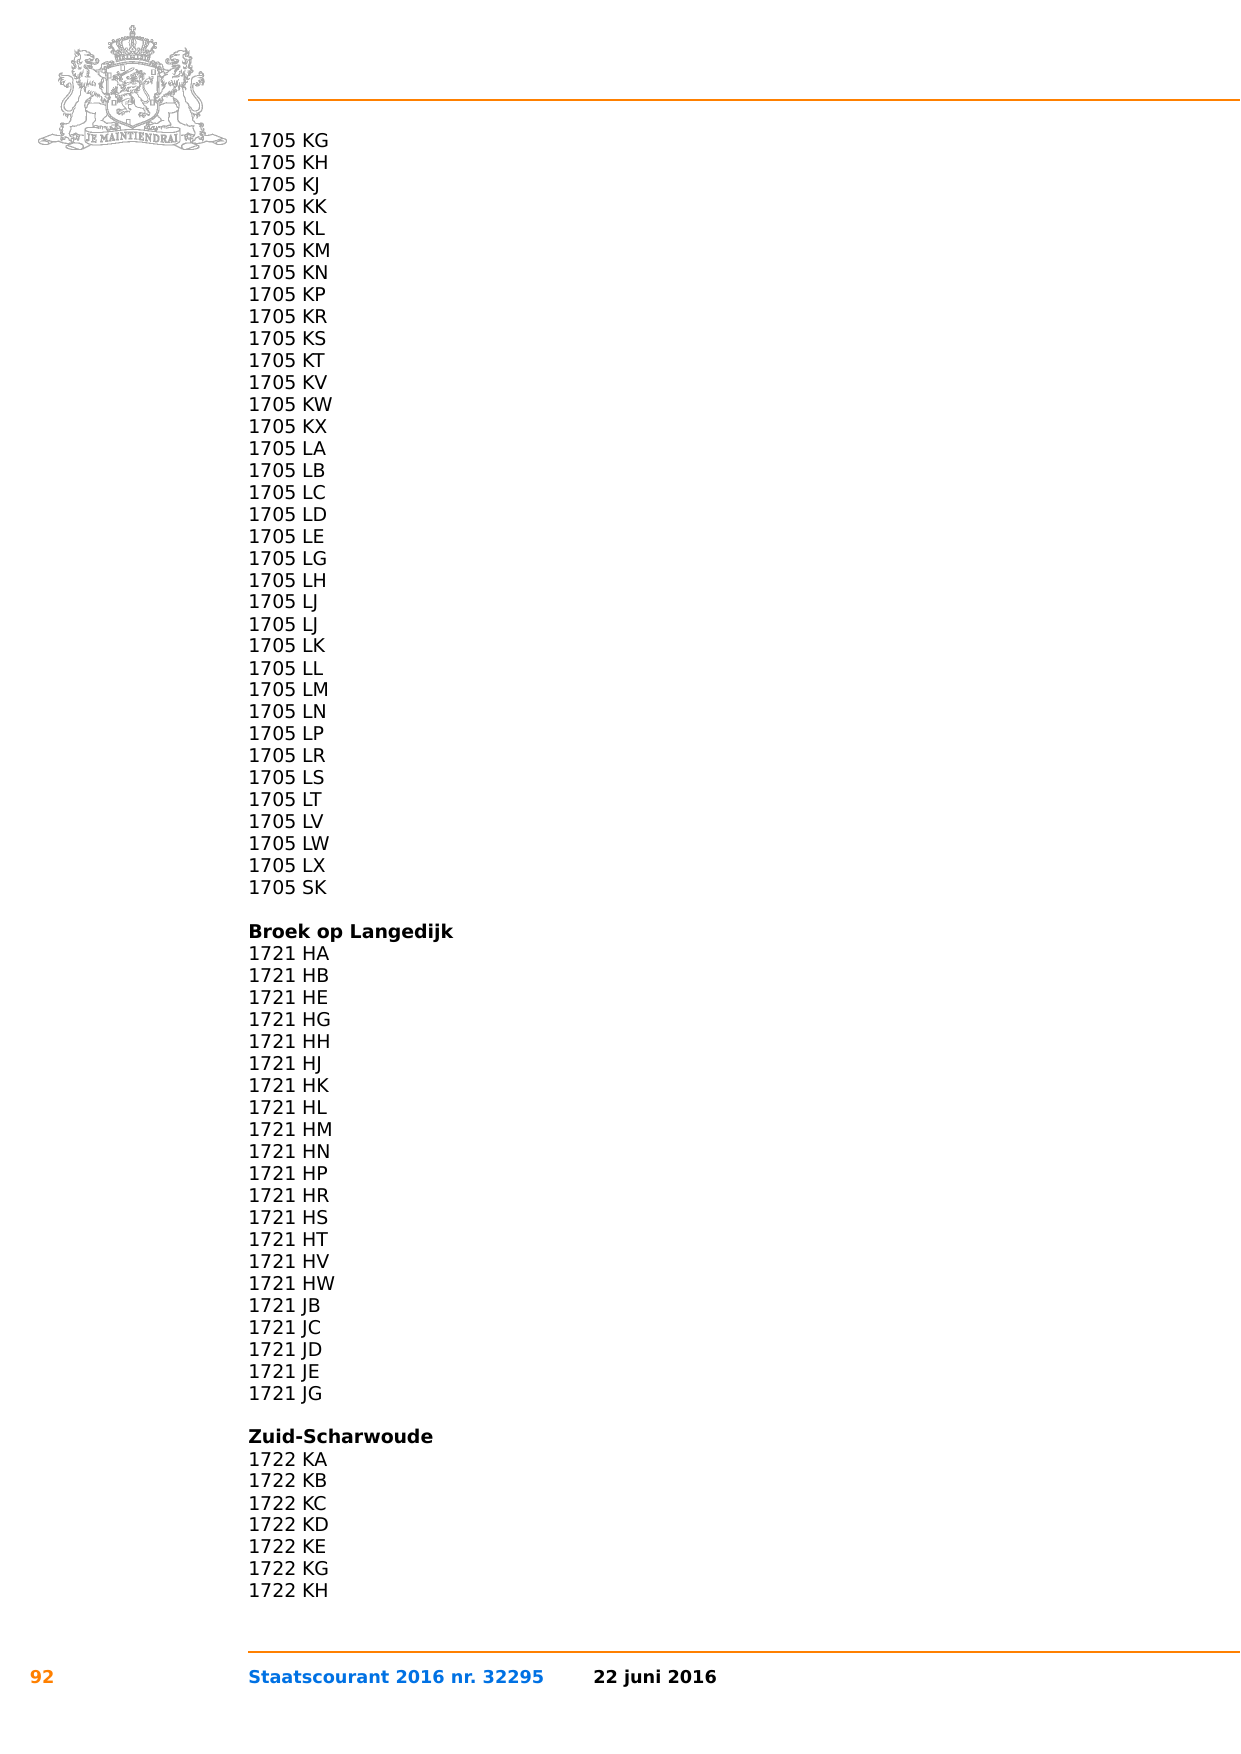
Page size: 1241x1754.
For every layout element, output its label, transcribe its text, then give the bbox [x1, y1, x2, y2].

text 1705 KT [248, 350, 1163, 372]
text 1721 HK [248, 1075, 1163, 1097]
text Zuid-Scharwoude [248, 1426, 1163, 1448]
text 1721 HM [248, 1119, 1163, 1141]
text 1721 HL [248, 1097, 1163, 1119]
text 1705 KM [248, 240, 1163, 262]
text 1722 KB [248, 1470, 1163, 1492]
text 1722 KA [248, 1448, 1163, 1470]
text 1705 LG [248, 547, 1163, 569]
text 1705 LR [248, 745, 1163, 767]
text 1722 KG [248, 1558, 1163, 1580]
text 1705 KW [248, 394, 1163, 416]
text 1705 LB [248, 459, 1163, 482]
text 1705 LV [248, 811, 1163, 833]
text 1705 KS [248, 328, 1163, 350]
text 1705 LT [248, 789, 1163, 811]
text 1721 HW [248, 1273, 1163, 1295]
text 1705 LJ [248, 613, 1163, 635]
text 1705 KX [248, 416, 1163, 438]
text 1705 KG [248, 130, 1163, 152]
text 1721 HE [248, 987, 1163, 1009]
text 1721 HR [248, 1185, 1163, 1207]
text 1705 LP [248, 723, 1163, 745]
text 1705 LX [248, 855, 1163, 877]
text 1721 JB [248, 1295, 1163, 1317]
text 1705 KR [248, 306, 1163, 328]
text 1721 JC [248, 1317, 1163, 1339]
text Broek op Langedijk [248, 921, 1163, 943]
text 1705 KV [248, 372, 1163, 394]
text 1721 HH [248, 1031, 1163, 1053]
text 1705 LM [248, 679, 1163, 701]
text 1721 JG [248, 1383, 1163, 1404]
text 1705 LD [248, 503, 1163, 526]
text 1722 KD [248, 1514, 1163, 1536]
text 1721 JD [248, 1339, 1163, 1361]
text 1721 JE [248, 1361, 1163, 1383]
text 1721 HA [248, 943, 1163, 965]
text 1705 LH [248, 569, 1163, 591]
text 1705 LC [248, 482, 1163, 503]
text 1705 LS [248, 767, 1163, 789]
text 1722 KC [248, 1492, 1163, 1514]
text 1705 KL [248, 218, 1163, 240]
text 1705 LK [248, 635, 1163, 657]
text 1705 LE [248, 526, 1163, 547]
text 1705 KK [248, 196, 1163, 218]
text 1705 LA [248, 438, 1163, 459]
text 1705 LW [248, 833, 1163, 855]
text 1722 KE [248, 1536, 1163, 1558]
text 1721 HP [248, 1163, 1163, 1185]
text 1722 KH [248, 1580, 1163, 1602]
text 1721 HB [248, 965, 1163, 987]
text 1705 KJ [248, 174, 1163, 196]
text 1705 KN [248, 262, 1163, 284]
text 1705 KH [248, 152, 1163, 174]
text 1705 LJ [248, 591, 1163, 613]
picture [38, 25, 227, 150]
text 1705 LL [248, 657, 1163, 679]
text 1721 HN [248, 1141, 1163, 1163]
text 1705 SK [248, 877, 1163, 899]
text 1721 HT [248, 1229, 1163, 1251]
text 1721 HG [248, 1009, 1163, 1031]
text 1721 HV [248, 1251, 1163, 1273]
text 1721 HJ [248, 1053, 1163, 1075]
text 1705 LN [248, 701, 1163, 723]
text 1721 HS [248, 1207, 1163, 1229]
text 1705 KP [248, 284, 1163, 306]
